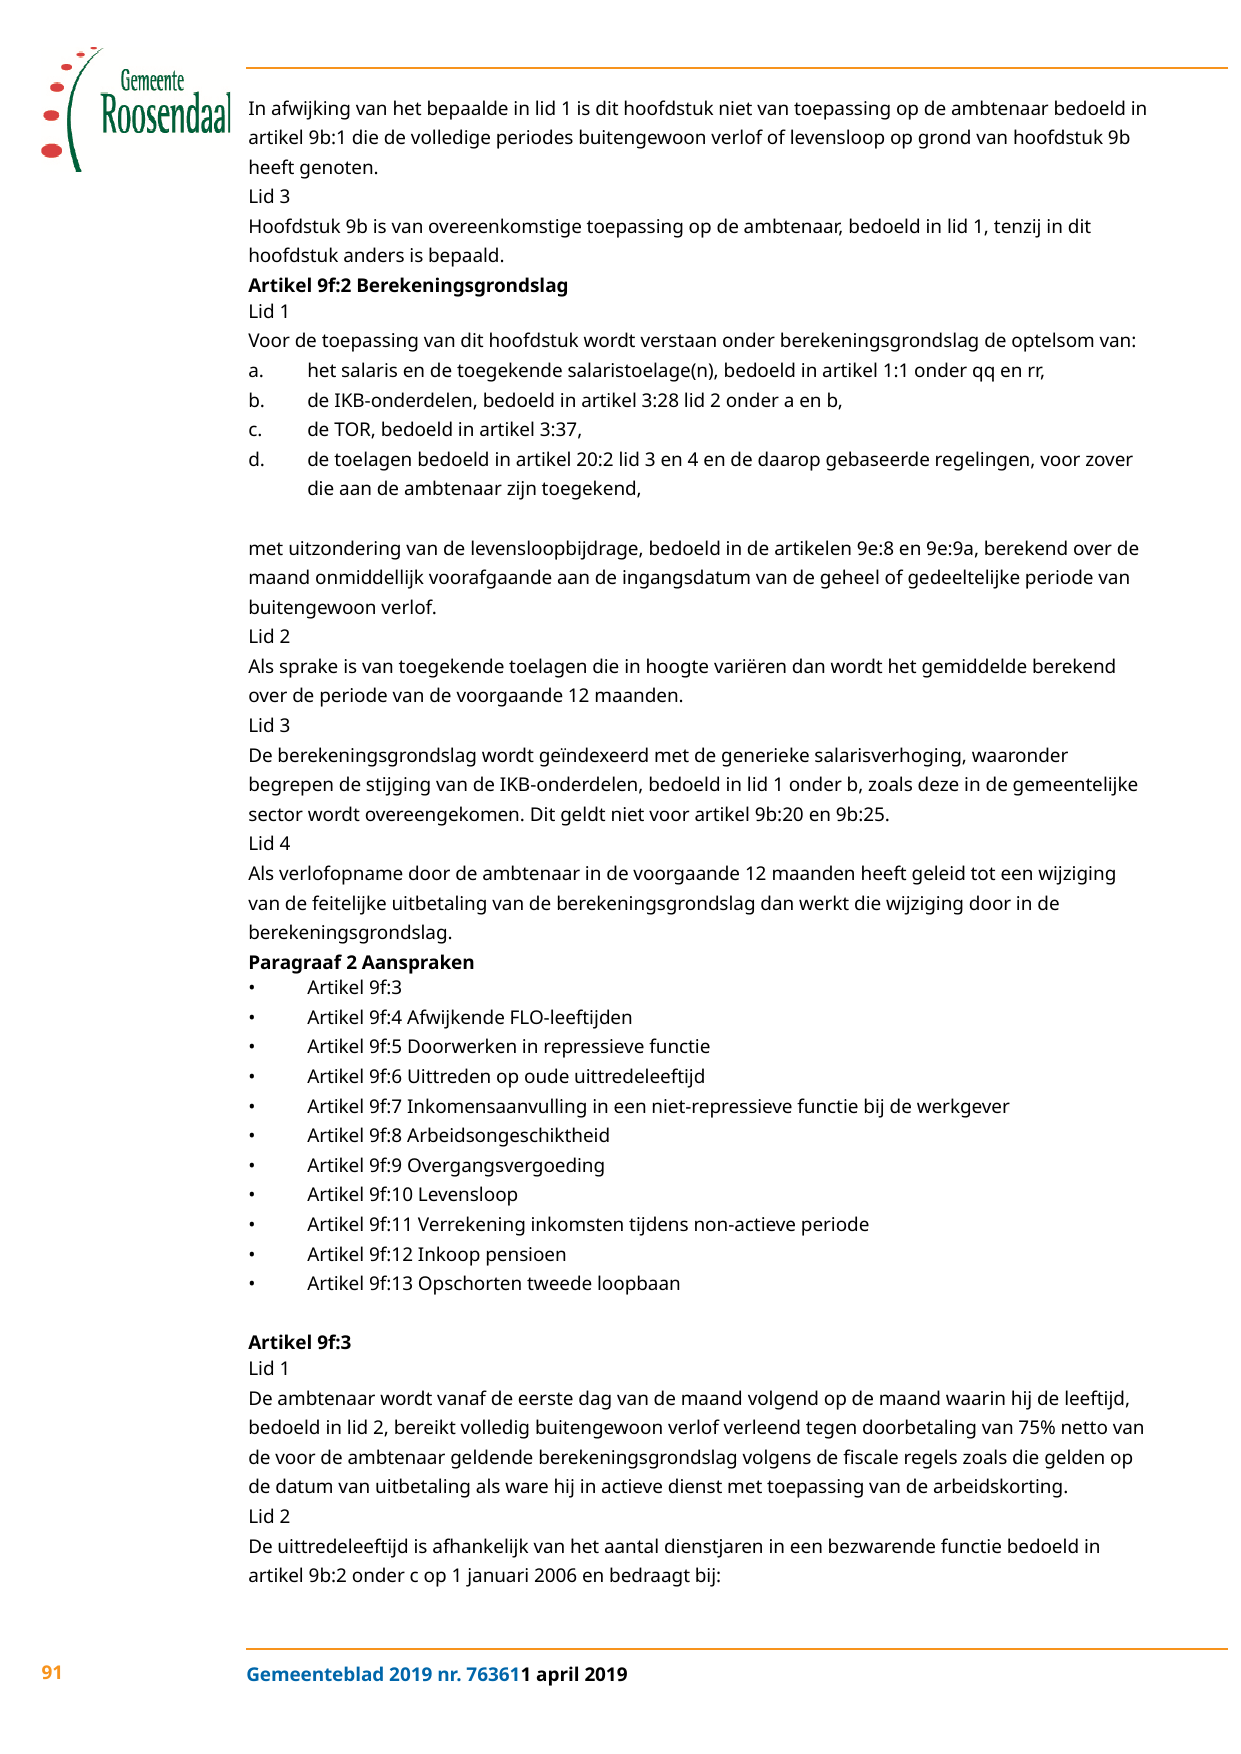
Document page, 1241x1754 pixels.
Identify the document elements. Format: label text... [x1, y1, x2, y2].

text Artikel 9f:3 [248, 1329, 1152, 1355]
text Lid 1 [248, 1355, 1152, 1381]
text Artikel 9f:2 Berekeningsgrondslag [248, 272, 1152, 298]
list Artikel 9f:4 Afwijkende FLO-leeftijden [248, 1004, 1152, 1030]
list Artikel 9f:5 Doorwerken in repressieve functie [248, 1034, 1152, 1059]
list de IKB-onderdelen, bedoeld in artikel 3:28 lid 2 onder a en b, [248, 387, 1152, 412]
text De ambtenaar wordt vanaf de eerste dag van de maand volgend op de maand waarin hij de leeftijd, bedoeld in lid 2, bereikt volledig buitengewoon verlof verleend tegen doorbetaling van 75% netto van de voor de ambtenaar geldende berekeningsgrondslag volgens de fiscale regels zoals die gelden op de datum van uitbetaling als ware hij in actieve dienst met toepassing van de arbeidskorting. [248, 1385, 1152, 1499]
text Lid 2 [248, 1503, 1152, 1529]
text Voor de toepassing van dit hoofdstuk wordt verstaan onder berekeningsgrondslag de optelsom van: [248, 328, 1152, 353]
text Lid 3 [248, 712, 1152, 738]
text Als verlofopname door de ambtenaar in de voorgaande 12 maanden heeft geleid tot een wijziging van de feitelijke uitbetaling van de berekeningsgrondslag dan werkt die wijziging door in de berekeningsgrondslag. [248, 860, 1152, 945]
text Paragraaf 2 Aanspraken [248, 949, 1152, 974]
list Artikel 9f:8 Arbeidsongeschiktheid [248, 1122, 1152, 1148]
list Artikel 9f:10 Levensloop [248, 1182, 1152, 1207]
list Artikel 9f:7 Inkomensaanvulling in een niet-repressieve functie bij de werkgever [248, 1093, 1152, 1119]
list Artikel 9f:13 Opschorten tweede loopbaan [248, 1270, 1152, 1296]
list Artikel 9f:3 [248, 974, 1152, 1000]
text Lid 3 [248, 183, 1152, 209]
list Artikel 9f:12 Inkoop pensioen [248, 1241, 1152, 1267]
text In afwijking van het bepaalde in lid 1 is dit hoofdstuk niet van toepassing op de ambtenaar bedoeld in artikel 9b:1 die de volledige periodes buitengewoon verlof of levensloop op grond van hoofdstuk 9b heeft genoten. [248, 95, 1152, 180]
list Artikel 9f:11 Verrekening inkomsten tijdens non-actieve periode [248, 1211, 1152, 1237]
list het salaris en de toegekende salaristoelage(n), bedoeld in artikel 1:1 onder qq en rr, [248, 357, 1152, 383]
text De uittredeleeftijd is afhankelijk van het aantal dienstjaren in een bezwarende functie bedoeld in artikel 9b:2 onder c op 1 januari 2006 en bedraagt bij: [248, 1533, 1152, 1588]
list Artikel 9f:6 Uittreden op oude uittredeleeftijd [248, 1063, 1152, 1089]
text met uitzondering van de levensloopbijdrage, bedoeld in de artikelen 9e:8 en 9e:9a, berekend over de maand onmiddellijk voorafgaande aan de ingangsdatum van de geheel of gedeeltelijke periode van buitengewoon verlof. [248, 535, 1152, 619]
list de TOR, bedoeld in artikel 3:37, [248, 416, 1152, 442]
text Als sprake is van toegekende toelagen die in hoogte variëren dan wordt het gemiddelde berekend over de periode van de voorgaande 12 maanden. [248, 653, 1152, 708]
text De berekeningsgrondslag wordt geïndexeerd met de generieke salarisverhoging, waaronder begrepen de stijging van de IKB-onderdelen, bedoeld in lid 1 onder b, zoals deze in de gemeentelijke sector wordt overeengekomen. Dit geldt niet voor artikel 9b:20 en 9b:25. [248, 742, 1152, 827]
list Artikel 9f:9 Overgangsvergoeding [248, 1152, 1152, 1178]
picture [41, 47, 231, 172]
text Hoofdstuk 9b is van overeenkomstige toepassing op de ambtenaar, bedoeld in lid 1, tenzij in dit hoofdstuk anders is bepaald. [248, 213, 1152, 268]
text Lid 2 [248, 623, 1152, 649]
list de toelagen bedoeld in artikel 20:2 lid 3 en 4 en de daarop gebaseerde regelingen, voor zover die aan de ambtenaar zijn toegekend, [248, 446, 1152, 501]
text Lid 1 [248, 298, 1152, 324]
text Lid 4 [248, 831, 1152, 856]
